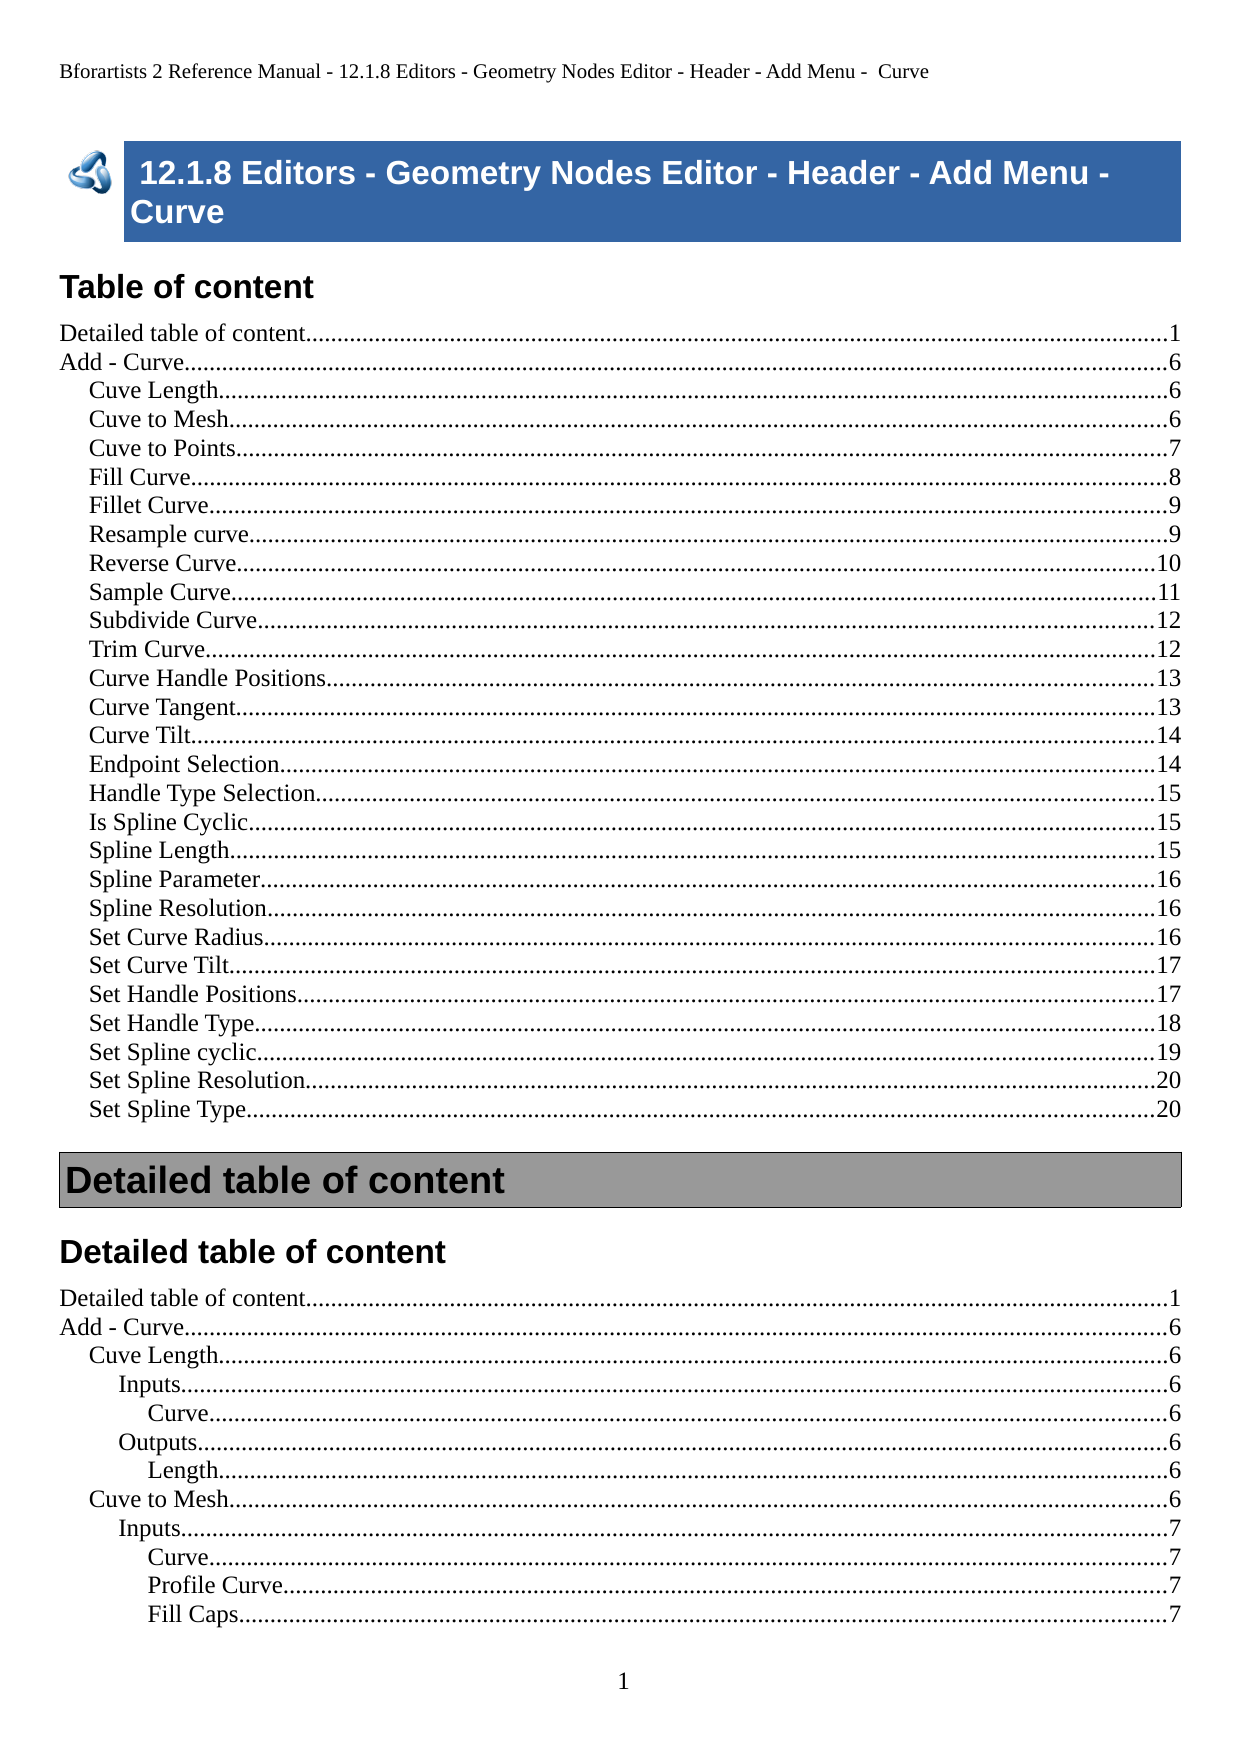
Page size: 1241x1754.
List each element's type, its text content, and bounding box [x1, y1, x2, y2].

text Set Spline Resolution 20 [88, 1065, 1181, 1094]
text Set Curve Tilt 17 [88, 950, 1181, 979]
text Reverse Curve 10 [88, 548, 1181, 577]
text Trim Curve 12 [88, 634, 1181, 663]
text Sample Curve 11 [88, 577, 1181, 605]
text Inputs 7 [118, 1513, 1181, 1542]
text Curve 7 [147, 1542, 1181, 1570]
text Cuve Length 6 [88, 375, 1181, 404]
text Cuve to Mesh 6 [88, 1484, 1181, 1513]
text Cuve to Points 7 [88, 433, 1181, 462]
text Add - Curve 6 [59, 1312, 1181, 1340]
text Fill Caps 7 [147, 1599, 1181, 1628]
text Set Handle Positions 17 [88, 979, 1181, 1008]
text Profile Curve 7 [147, 1570, 1181, 1599]
text Add - Curve 6 [59, 347, 1181, 375]
text Curve Tilt 14 [88, 720, 1181, 749]
picture [65, 147, 114, 197]
subtitle Detailed table of content [59, 1232, 1181, 1270]
text Spline Length 15 [88, 835, 1181, 864]
text Cuve to Mesh 6 [88, 404, 1181, 433]
table_header [59, 141, 124, 242]
text Set Spline cyclic 19 [88, 1037, 1181, 1065]
text Inputs 6 [118, 1369, 1181, 1398]
table_header 12.1.8 Editors - Geometry Nodes Editor - Header - Add Menu - Curve [124, 141, 1181, 242]
text Length 6 [147, 1455, 1181, 1484]
text Subdivide Curve 12 [88, 605, 1181, 634]
subtitle Table of content [59, 267, 1181, 305]
text Curve Handle Positions 13 [88, 663, 1181, 692]
text Fillet Curve 9 [88, 490, 1181, 519]
text Endpoint Selection 14 [88, 749, 1181, 778]
text Handle Type Selection 15 [88, 778, 1181, 807]
text Curve Tangent 13 [88, 692, 1181, 720]
text Set Handle Type 18 [88, 1008, 1181, 1037]
text Spline Parameter 16 [88, 864, 1181, 893]
text Set Spline Type 20 [88, 1094, 1181, 1123]
text Fill Curve 8 [88, 462, 1181, 490]
text Detailed table of content 1 [59, 1283, 1181, 1312]
text Curve 6 [147, 1398, 1181, 1427]
text Outputs 6 [118, 1427, 1181, 1455]
text Is Spline Cyclic 15 [88, 807, 1181, 835]
text Cuve Length 6 [88, 1340, 1181, 1369]
table_header Detailed table of content [60, 1153, 1181, 1207]
text Set Curve Radius 16 [88, 922, 1181, 950]
text Resample curve 9 [88, 519, 1181, 548]
text Detailed table of content 1 [59, 318, 1181, 347]
text Spline Resolution 16 [88, 893, 1181, 922]
